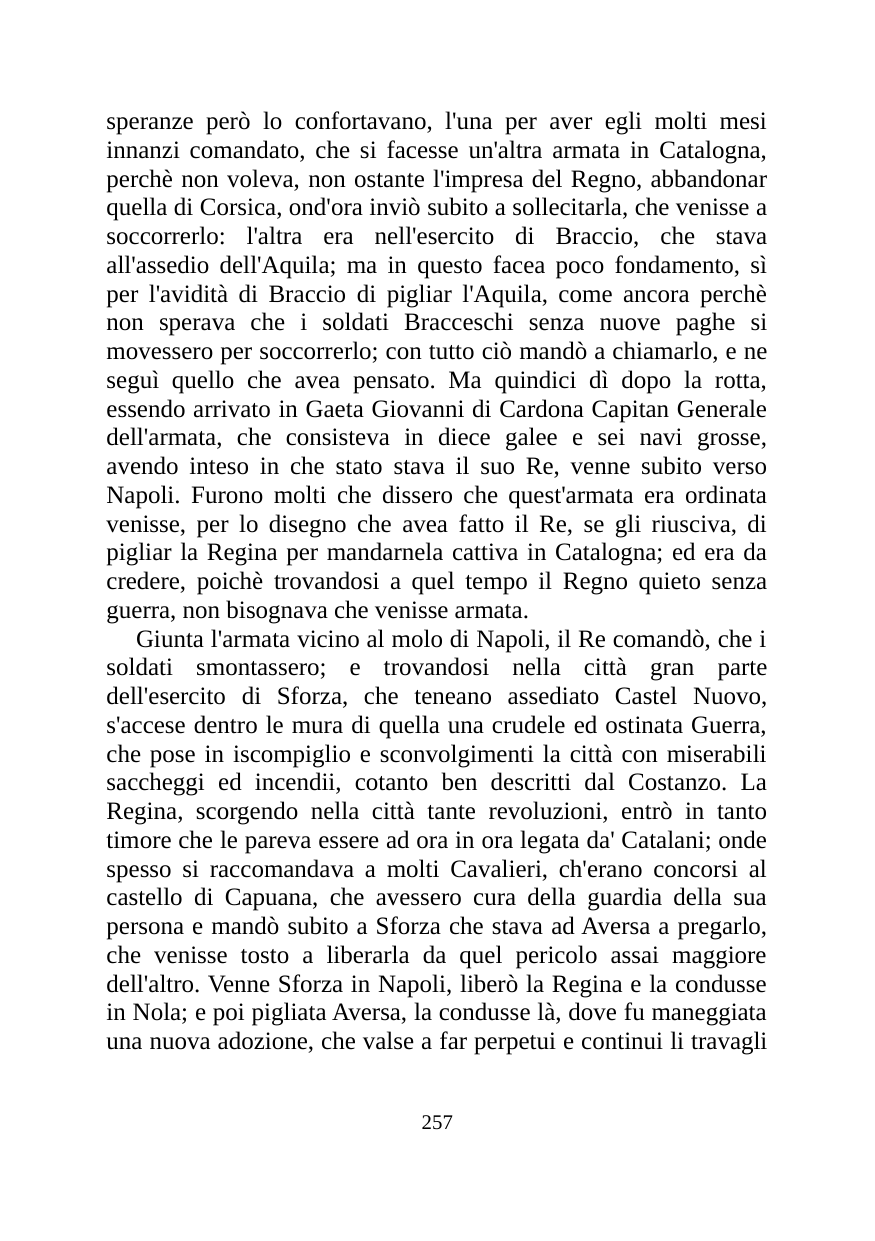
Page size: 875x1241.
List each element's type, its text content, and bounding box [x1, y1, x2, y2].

text speranze però lo confortavano, l'una per aver egli molti mesi innanzi comandato, che si facesse un'altra armata in Catalogna, perchè non voleva, non ostante l'impresa del Regno, abbandonar quella di Corsica, ond'ora inviò subito a sollecitarla, che venisse a soccorrerlo: l'altra era nell'esercito di Braccio, che stava all'assedio dell'Aquila; ma in questo facea poco fondamento, sì per l'avidità di Braccio di pigliar l'Aquila, come ancora perchè non sperava che i soldati Bracceschi senza nuove paghe si movessero per soccorrerlo; con tutto ciò mandò a chiamarlo, e ne seguì quello che avea pensato. Ma quindici dì dopo la rotta, essendo arrivato in Gaeta Giovanni di Cardona Capitan Generale dell'armata, che consisteva in diece galee e sei navi grosse, avendo inteso in che stato stava il suo Re, venne subito verso Napoli. Furono molti che dissero che quest'armata era ordinata venisse, per lo disegno che avea fatto il Re, se gli riusciva, di pigliar la Regina per mandarnela cattiva in Catalogna; ed era da credere, poichè trovandosi a quel tempo il Regno quieto senza guerra, non bisognava che venisse armata. [106, 106, 768, 624]
text Giunta l'armata vicino al molo di Napoli, il Re comandò, che i soldati smontassero; e trovandosi nella città gran parte dell'esercito di Sforza, che teneano assediato Castel Nuovo, s'accese dentro le mura di quella una crudele ed ostinata Guerra, che pose in iscompiglio e sconvolgimenti la città con miserabili saccheggi ed incendii, cotanto ben descritti dal Costanzo. La Regina, scorgendo nella città tante revoluzioni, entrò in tanto timore che le pareva essere ad ora in ora legata da' Catalani; onde spesso si raccomandava a molti Cavalieri, ch'erano concorsi al castello di Capuana, che avessero cura della guardia della sua persona e mandò subito a Sforza che stava ad Aversa a pregarlo, che venisse tosto a liberarla da quel pericolo assai maggiore dell'altro. Venne Sforza in Napoli, liberò la Regina e la condusse in Nola; e poi pigliata Aversa, la condusse là, dove fu maneggiata una nuova adozione, che valse a far perpetui e continui li travagli [106, 624, 768, 1055]
